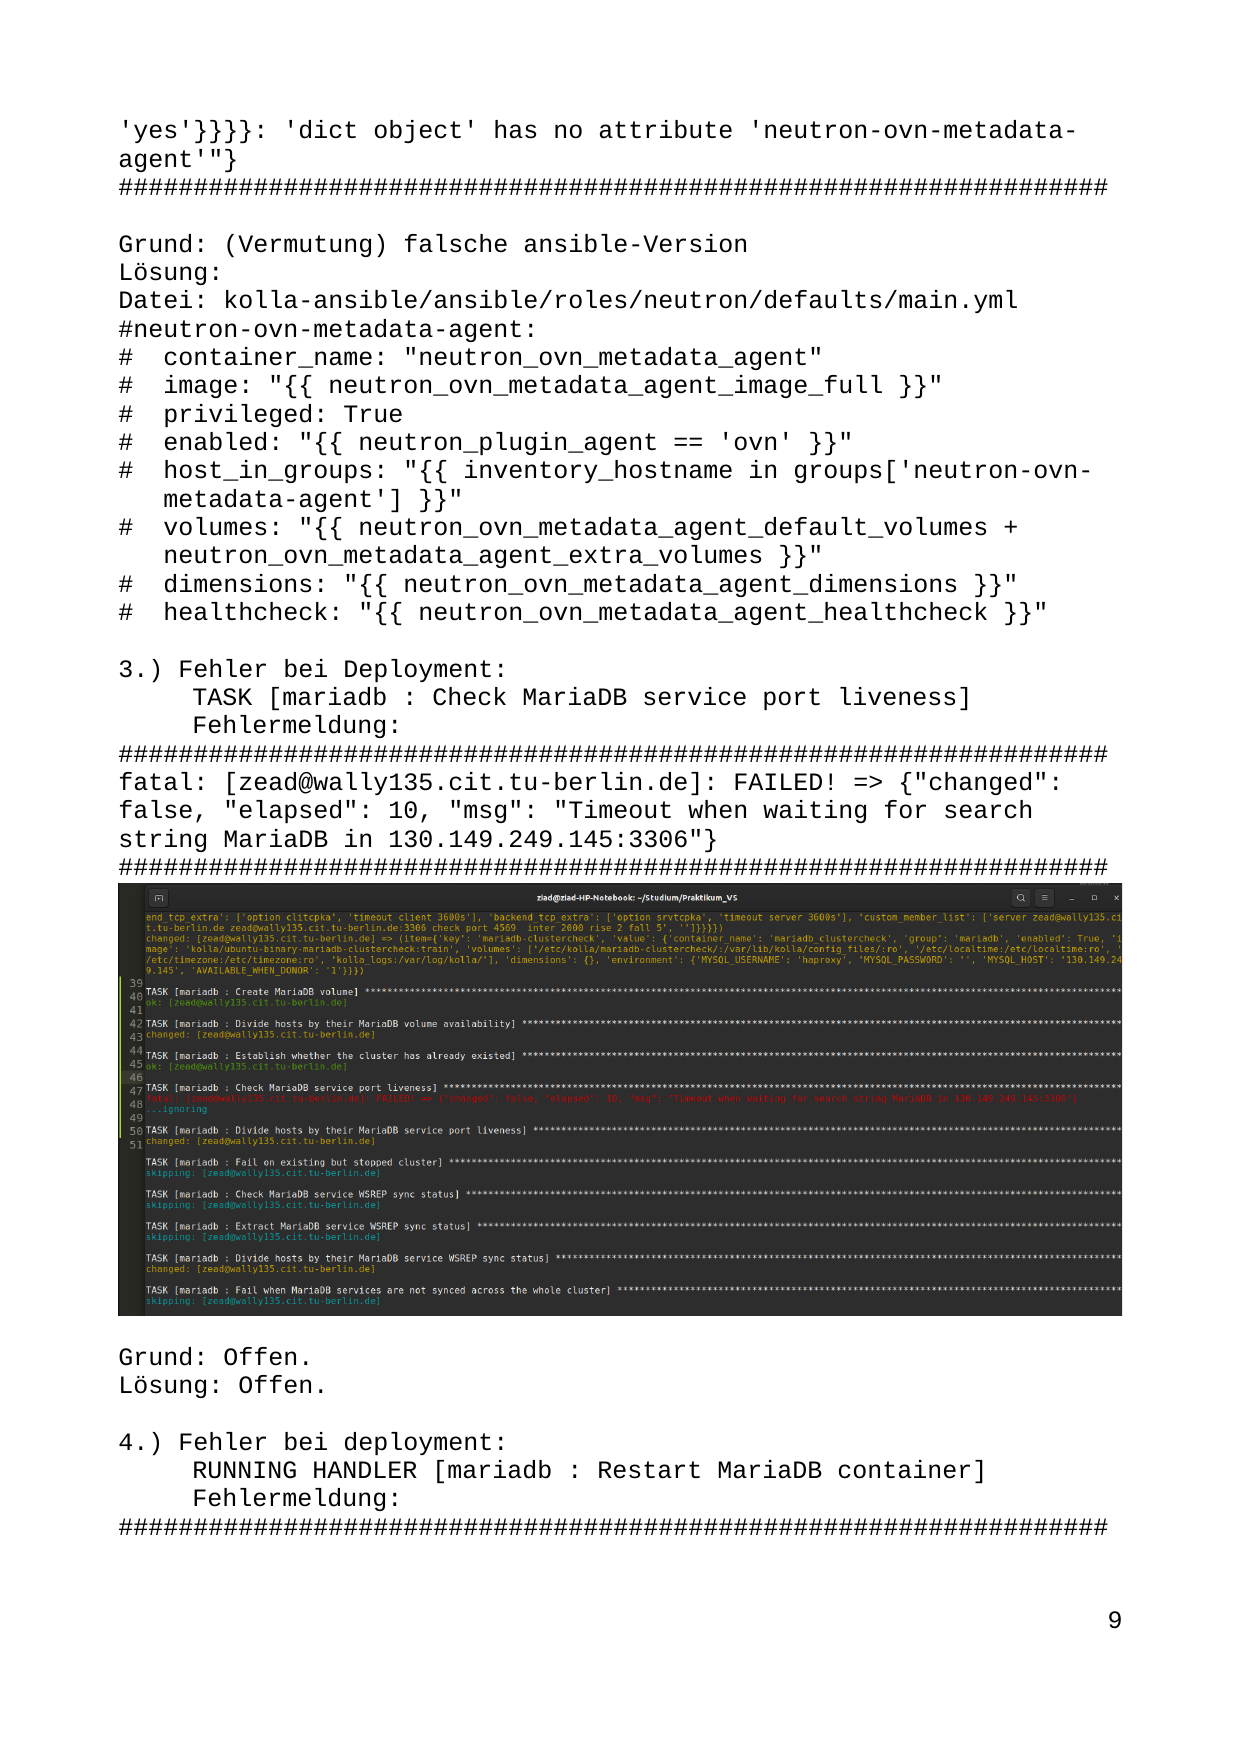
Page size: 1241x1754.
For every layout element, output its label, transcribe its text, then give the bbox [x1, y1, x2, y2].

text #neutron-ovn-metadata-agent: [118, 316, 1122, 345]
text Grund: Offen. [118, 1344, 1122, 1372]
text TASK [mariadb : Check MariaDB service port liveness] [118, 685, 1122, 713]
text Lösung: Offen. [118, 1372, 1122, 1401]
text ################################################################## [118, 855, 1122, 883]
text RUNNING HANDLER [mariadb : Restart MariaDB container] [118, 1457, 1122, 1486]
text ################################################################## [118, 1514, 1122, 1542]
text # dimensions: "{{ neutron_ovn_metadata_agent_dimensions }}" [118, 571, 1122, 600]
text ################################################################## [118, 741, 1122, 770]
text false, "elapsed": 10, "msg": "Timeout when waiting for search string MariaDB in 130.149.249.145:3306"} [118, 798, 1122, 855]
text metadata-agent'] }}" [118, 486, 1122, 515]
text fatal: [zead@wally135.cit.tu-berlin.de]: FAILED! => {"changed": [118, 770, 1122, 798]
text # host_in_groups: "{{ inventory_hostname in groups['neutron-ovn- [118, 458, 1122, 486]
text # healthcheck: "{{ neutron_ovn_metadata_agent_healthcheck }}" [118, 600, 1122, 628]
text Grund: (Vermutung) falsche ansible-Version [118, 231, 1122, 260]
text Fehlermeldung: [118, 713, 1122, 741]
text # container_name: "neutron_ovn_metadata_agent" [118, 345, 1122, 373]
text ################################################################## [118, 175, 1122, 203]
picture [118, 883, 1123, 1316]
text # enabled: "{{ neutron_plugin_agent == 'ovn' }}" [118, 430, 1122, 458]
text 4.) Fehler bei deployment: [118, 1429, 1122, 1457]
text neutron_ovn_metadata_agent_extra_volumes }}" [118, 543, 1122, 571]
text 'yes'}}}}: 'dict object' has no attribute 'neutron-ovn-metadata-agent'"} [118, 118, 1122, 175]
text Lösung: [118, 260, 1122, 288]
text # image: "{{ neutron_ovn_metadata_agent_image_full }}" [118, 373, 1122, 401]
text 3.) Fehler bei Deployment: [118, 656, 1122, 685]
text Fehlermeldung: [118, 1486, 1122, 1514]
text Datei: kolla-ansible/ansible/roles/neutron/defaults/main.yml [118, 288, 1122, 316]
text # volumes: "{{ neutron_ovn_metadata_agent_default_volumes + [118, 515, 1122, 543]
text # privileged: True [118, 401, 1122, 430]
